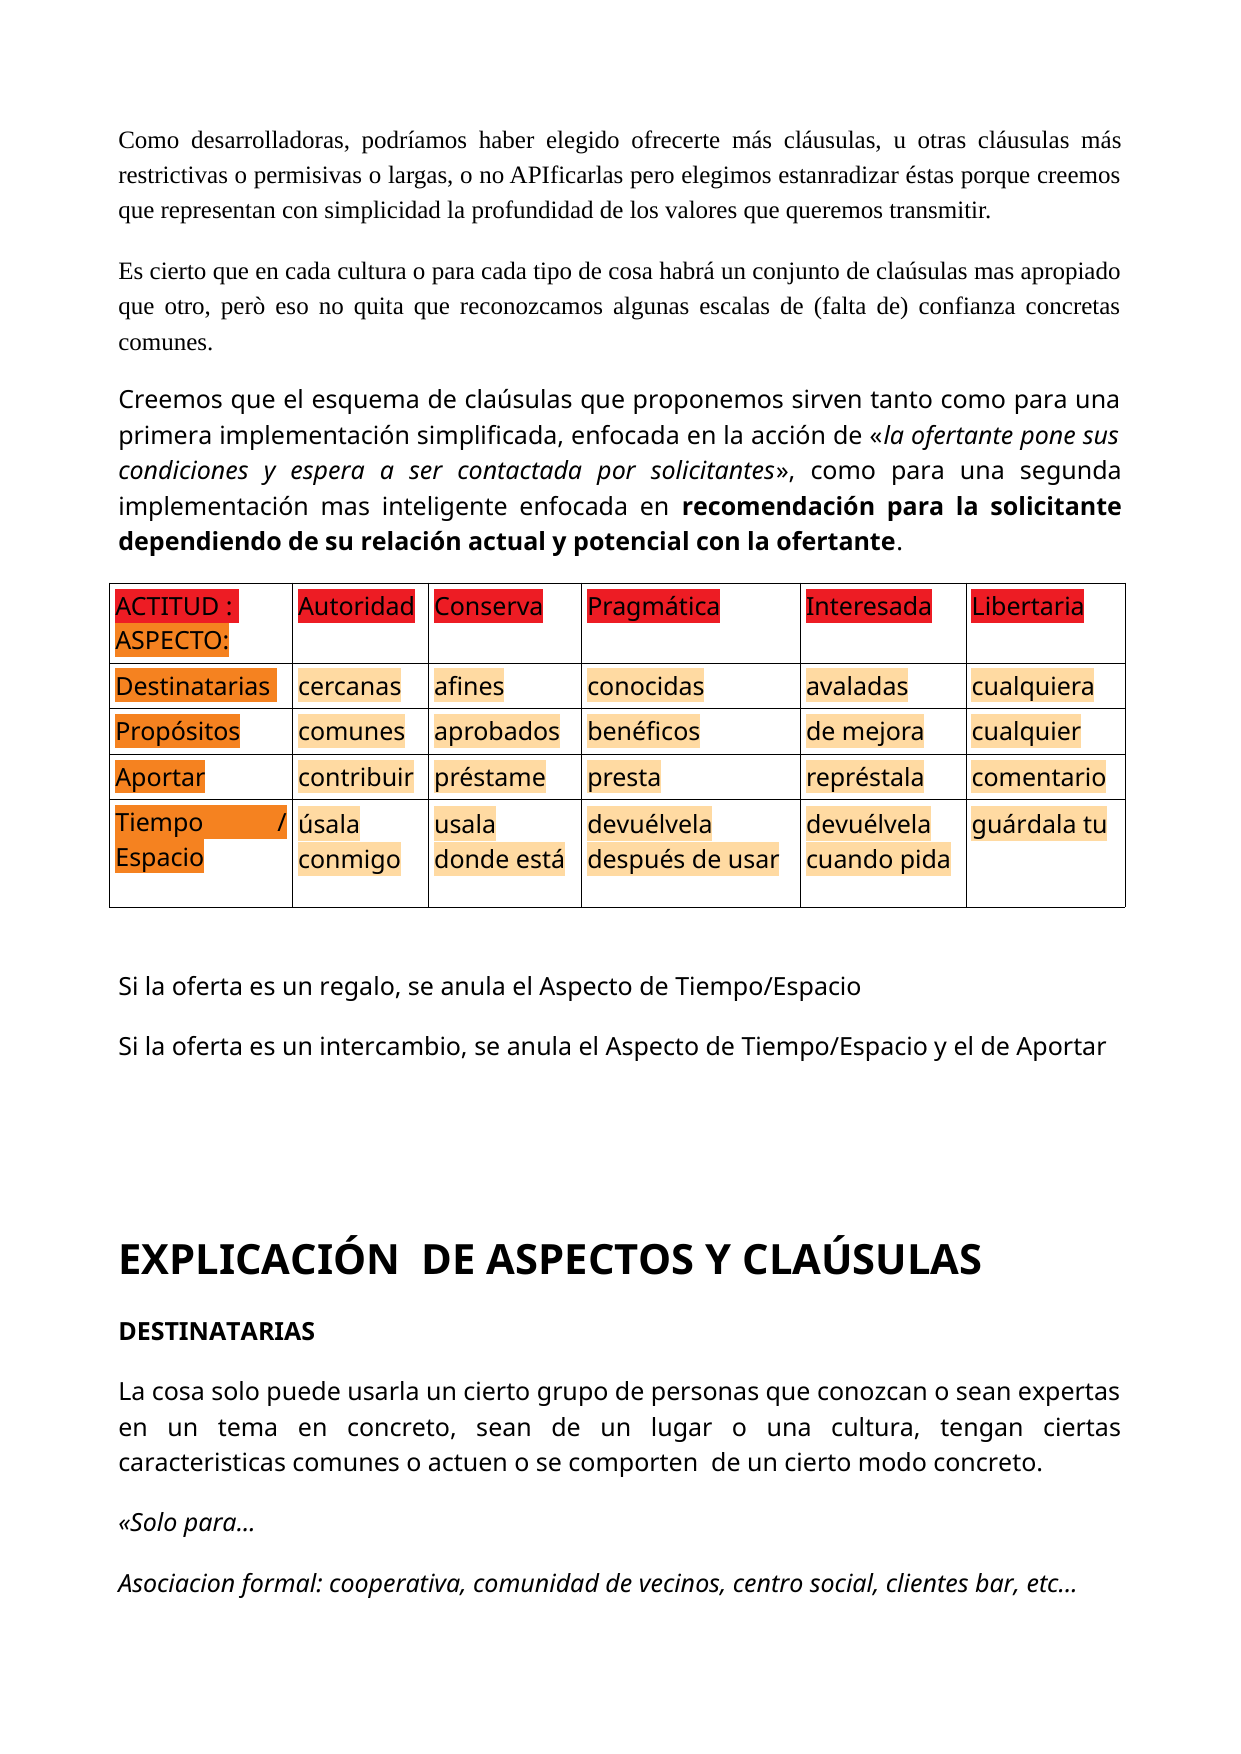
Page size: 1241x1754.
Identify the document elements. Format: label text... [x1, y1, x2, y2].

table_header ACTITUD : ASPECTO: [110, 584, 292, 662]
text Es cierto que en cada cultura o para cada tipo de cosa habrá un conjunto de claúsulas mas apropiado que otro, però eso no quita que reconozcamos algunas escalas de (falta de) confianza concretas comunes. [118, 249, 1122, 356]
table_cell benéficos [582, 709, 800, 754]
table_header Pragmática [582, 584, 800, 662]
table_cell usala donde está [429, 800, 581, 907]
table_cell devuélvela cuando pida [801, 800, 966, 907]
table_cell représtala [801, 755, 966, 799]
text DESTINATARIAS [118, 1312, 1122, 1347]
table_cell aprobados [429, 709, 581, 754]
table_cell Destinatarias [110, 664, 292, 708]
text Creemos que el esquema de claúsulas que proponemos sirven tanto como para una primera implementación simplificada, enfocada en la acción de «la ofertante pone sus condiciones y espera a ser contactada por solicitantes», como para una segunda implementación mas inteligente enfocada en recomendación para la solicitante dependiendo de su relación actual y potencial con la ofertante. [118, 381, 1122, 558]
table_cell afines [429, 664, 581, 708]
table_cell comunes [293, 709, 428, 754]
table_cell conocidas [582, 664, 800, 708]
table_cell cercanas [293, 664, 428, 708]
table_cell contribuir [293, 755, 428, 799]
text Si la oferta es un regalo, se anula el Aspecto de Tiempo/Espacio [118, 967, 1122, 1003]
table_cell avaladas [801, 664, 966, 708]
table_cell Aportar [110, 755, 292, 799]
table_cell úsala conmigo [293, 800, 428, 907]
table_header Conserva [429, 584, 581, 662]
table_header Interesada [801, 584, 966, 662]
table_cell préstame [429, 755, 581, 799]
table_header Libertaria [967, 584, 1125, 662]
table_cell Propósitos [110, 709, 292, 754]
table_cell devuélvela después de usar [582, 800, 800, 907]
table_cell Tiempo / Espacio [110, 800, 292, 907]
table_cell guárdala tu [967, 800, 1125, 907]
table_header Autoridad [293, 584, 428, 662]
table_cell presta [582, 755, 800, 799]
text «Solo para... [118, 1504, 1122, 1539]
text La cosa solo puede usarla un cierto grupo de personas que conozcan o sean expertas en un tema en concreto, sean de un lugar o una cultura, tengan ciertas caracteristicas comunes o actuen o se comporten de un cierto modo concreto. [118, 1372, 1122, 1479]
table_cell cualquier [967, 709, 1125, 754]
text Si la oferta es un intercambio, se anula el Aspecto de Tiempo/Espacio y el de Aportar [118, 1028, 1122, 1063]
table_cell comentario [967, 755, 1125, 799]
table_cell de mejora [801, 709, 966, 754]
text EXPLICACIÓN DE ASPECTOS Y CLAÚSULAS [118, 1230, 1122, 1287]
text Asociacion formal: cooperativa, comunidad de vecinos, centro social, clientes bar, etc... [118, 1564, 1122, 1599]
text Como desarrolladoras, podríamos haber elegido ofrecerte más cláusulas, u otras cláusulas más restrictivas o permisivas o largas, o no APIficarlas pero elegimos estanradizar éstas porque creemos que representan con simplicidad la profundidad de los valores que queremos transmitir. [118, 118, 1122, 224]
table_cell cualquiera [967, 664, 1125, 708]
